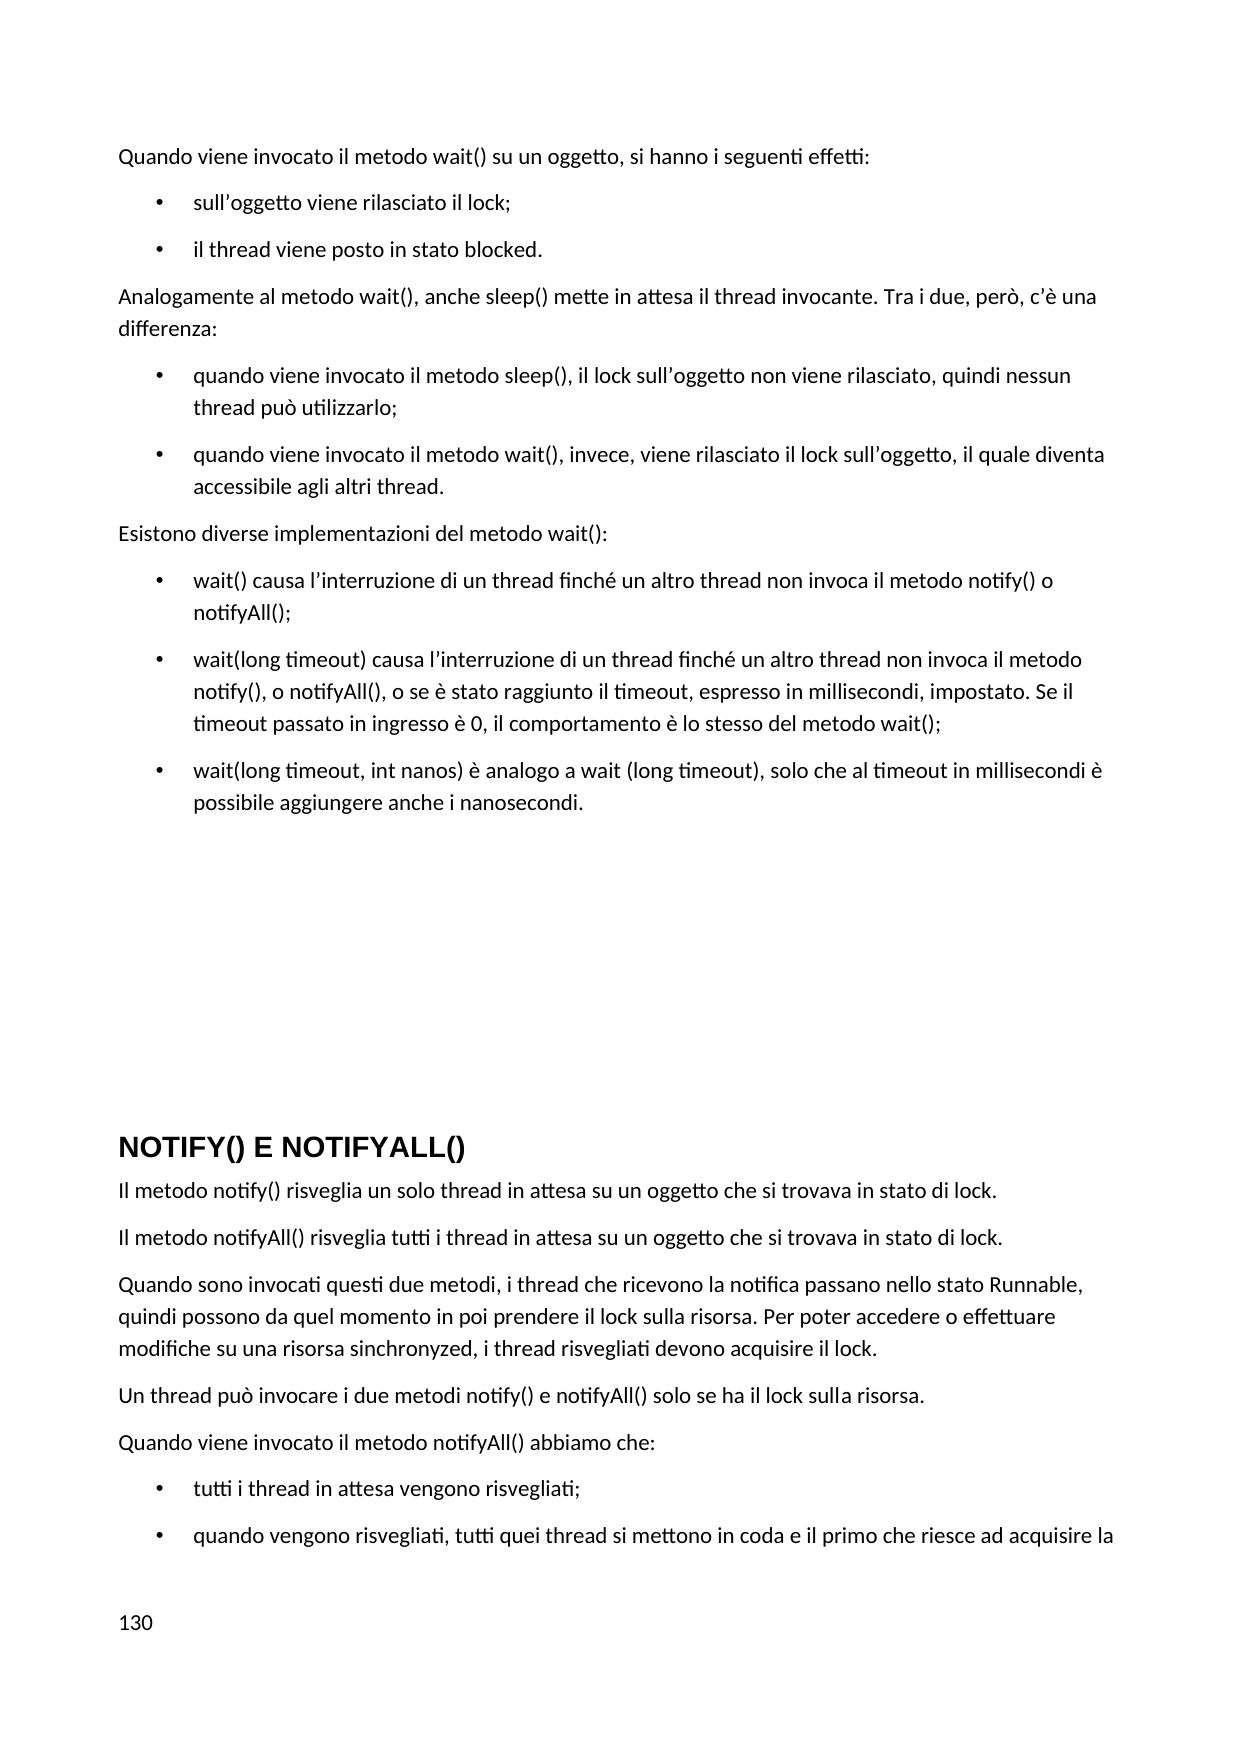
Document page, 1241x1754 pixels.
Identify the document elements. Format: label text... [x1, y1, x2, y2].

text Analogamente al metodo wait(), anche sleep() mette in attesa il thread invocante. Tra i due, però, c’è una differenza: [118, 282, 1122, 342]
text Quando viene invocato il metodo notifyAll() abbiamo che: [118, 1428, 1122, 1456]
subtitle NOTIFY() E NOTIFYALL() [118, 1130, 1122, 1164]
text Il metodo notifyAll() risveglia tutti i thread in attesa su un oggetto che si trovava in stato di lock. [118, 1223, 1122, 1251]
list quando vengono risvegliati, tutti quei thread si mettono in coda e il primo che riesce ad acquisire la [156, 1521, 1122, 1549]
list tutti i thread in attesa vengono risvegliati; [156, 1474, 1122, 1502]
text Il metodo notify() risveglia un solo thread in attesa su un oggetto che si trovava in stato di lock. [118, 1176, 1122, 1204]
list quando viene invocato il metodo wait(), invece, viene rilasciato il lock sull’oggetto, il quale diventa accessibile agli altri thread. [156, 440, 1122, 500]
text Esistono diverse implementazioni del metodo wait(): [118, 519, 1122, 547]
list wait() causa l’interruzione di un thread finché un altro thread non invoca il metodo notify() o notifyAll(); [156, 566, 1122, 626]
list wait(long timeout, int nanos) è analogo a wait (long timeout), solo che al timeout in millisecondi è possibile aggiungere anche i nanosecondi. [156, 756, 1122, 816]
text Un thread può invocare i due metodi notify() e notifyAll() solo se ha il lock sulla risorsa. [118, 1381, 1122, 1409]
text Quando viene invocato il metodo wait() su un oggetto, si hanno i seguenti effetti: [118, 142, 1122, 170]
list quando viene invocato il metodo sleep(), il lock sull’oggetto non viene rilasciato, quindi nessun thread può utilizzarlo; [156, 361, 1122, 421]
list il thread viene posto in stato blocked. [156, 235, 1122, 263]
text Quando sono invocati questi due metodi, i thread che ricevono la notifica passano nello stato Runnable, quindi possono da quel momento in poi prendere il lock sulla risorsa. Per poter accedere o effettuare modifiche su una risorsa sinchronyzed, i thread risvegliati devono acquisire il lock. [118, 1270, 1122, 1362]
list wait(long timeout) causa l’interruzione di un thread finché un altro thread non invoca il metodo notify(), o notifyAll(), o se è stato raggiunto il timeout, espresso in millisecondi, impostato. Se il timeout passato in ingresso è 0, il comportamento è lo stesso del metodo wait(); [156, 645, 1122, 737]
list sull’oggetto viene rilasciato il lock; [156, 188, 1122, 217]
